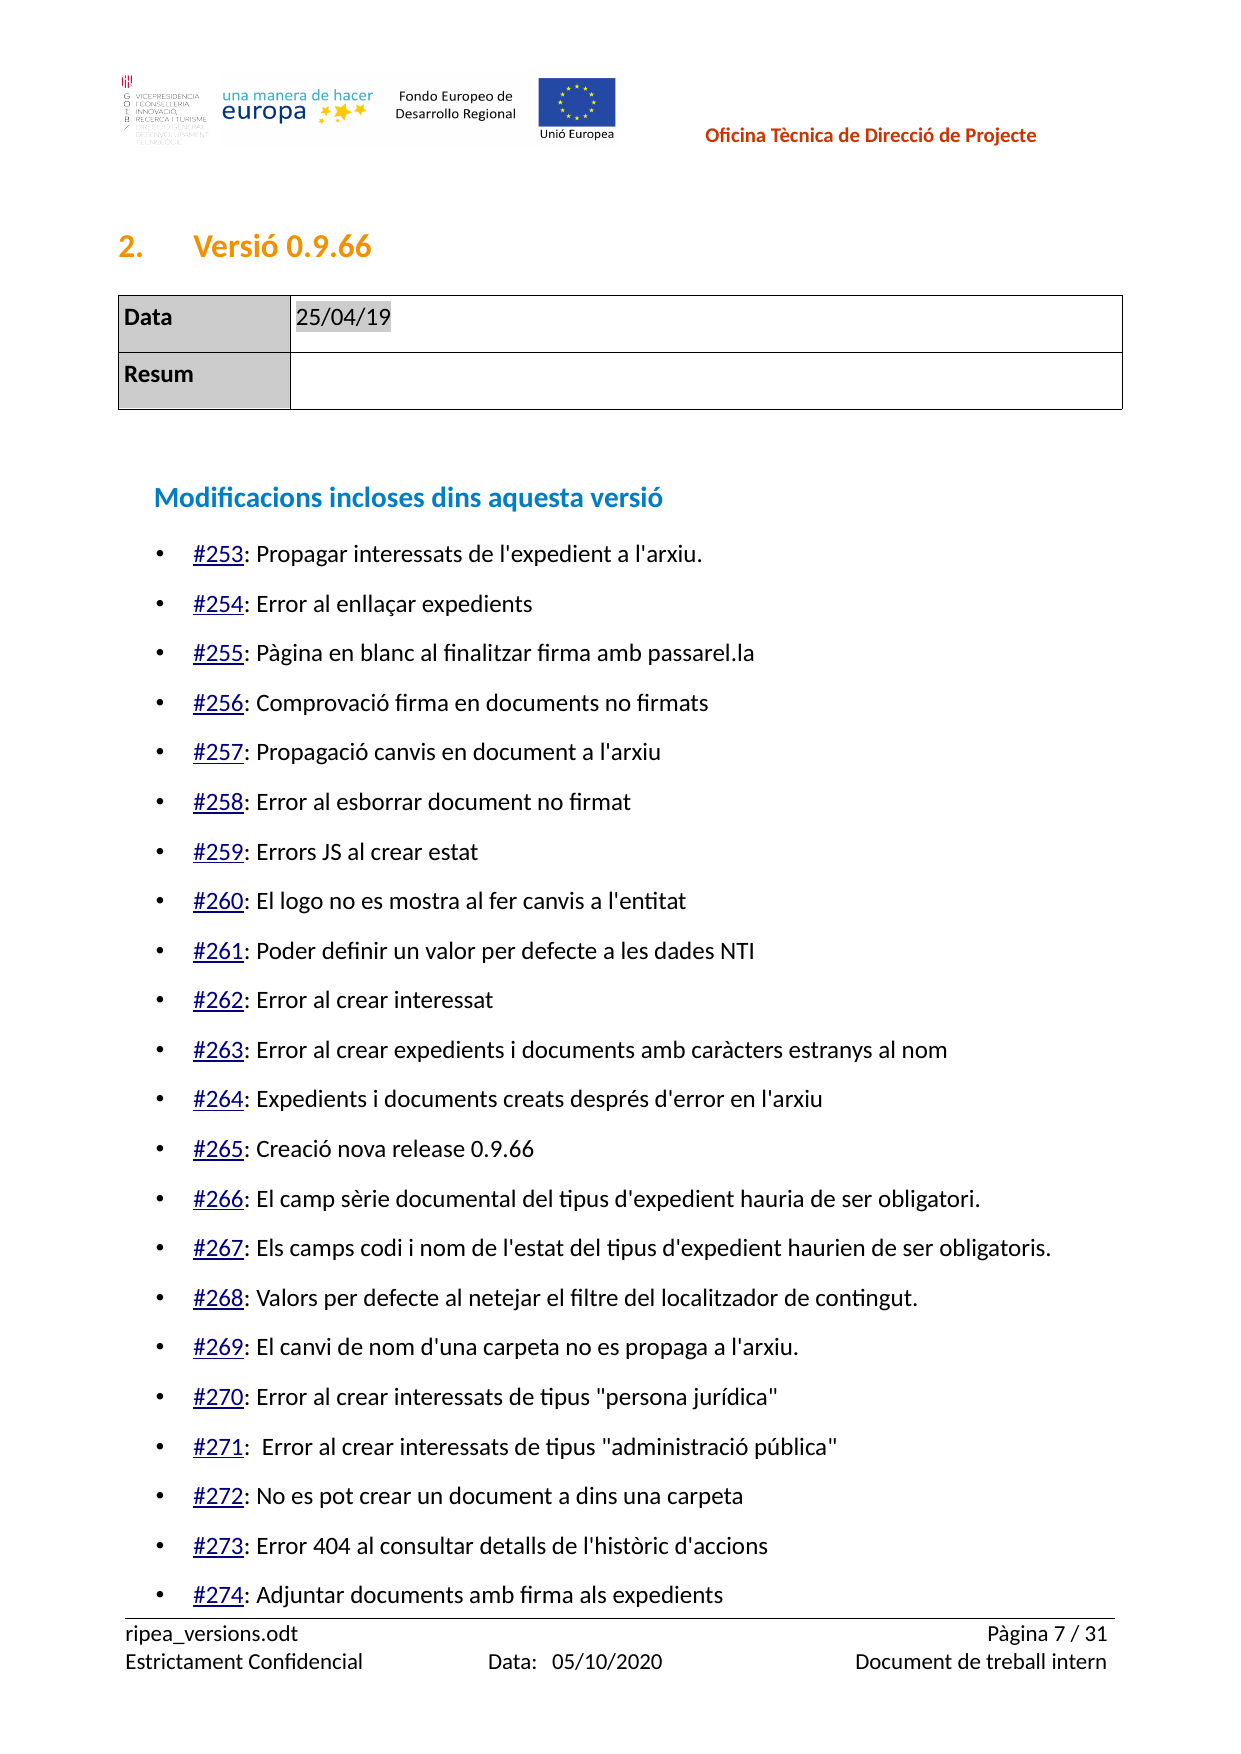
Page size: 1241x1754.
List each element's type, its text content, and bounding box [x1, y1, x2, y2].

subtitle Versió 0.9.66 [118, 225, 1122, 266]
list #265: Creació nova release 0.9.66 [156, 1133, 1122, 1164]
list #260: El logo no es mostra al fer canvis a l'entitat [156, 885, 1122, 916]
list #253: Propagar interessats de l'expedient a l'arxiu. [156, 538, 1122, 569]
list #264: Expedients i documents creats després d'error en l'arxiu [156, 1083, 1122, 1114]
list #270: Error al crear interessats de tipus "persona jurídica" [156, 1381, 1122, 1412]
list #255: Pàgina en blanc al finalitzar firma amb passarel.la [156, 637, 1122, 668]
list #256: Comprovació firma en documents no firmats [156, 687, 1122, 717]
table_cell Resum [119, 353, 290, 408]
table_cell [291, 353, 1122, 408]
picture [219, 73, 621, 147]
table_header Data [119, 296, 290, 352]
list #267: Els camps codi i nom de l'estat del tipus d'expedient haurien de ser obligatoris. [156, 1232, 1122, 1263]
list #263: Error al crear expedients i documents amb caràcters estranys al nom [156, 1034, 1122, 1064]
list #273: Error 404 al consultar detalls de l'històric d'accions [156, 1530, 1122, 1560]
table_header 25/04/19 [291, 296, 1122, 352]
list #274: Adjuntar documents amb firma als expedients [156, 1579, 1122, 1610]
list #254: Error al enllaçar expedients [156, 588, 1122, 618]
list #259: Errors JS al crear estat [156, 836, 1122, 866]
list #269: El canvi de nom d'una carpeta no es propaga a l'arxiu. [156, 1331, 1122, 1362]
list #266: El camp sèrie documental del tipus d'expedient hauria de ser obligatori. [156, 1183, 1122, 1213]
list #262: Error al crear interessat [156, 984, 1122, 1015]
list #261: Poder definir un valor per defecte a les dades NTI [156, 935, 1122, 965]
list #271: Error al crear interessats de tipus "administració pública" [156, 1431, 1122, 1461]
list #258: Error al esborrar document no firmat [156, 786, 1122, 817]
list #272: No es pot crear un document a dins una carpeta [156, 1480, 1122, 1511]
list #257: Propagació canvis en document a l'arxiu [156, 736, 1122, 767]
picture [118, 73, 213, 147]
list #268: Valors per defecte al netejar el filtre del localitzador de contingut. [156, 1282, 1122, 1312]
subtitle Modificacions incloses dins aquesta versió [153, 479, 1122, 514]
